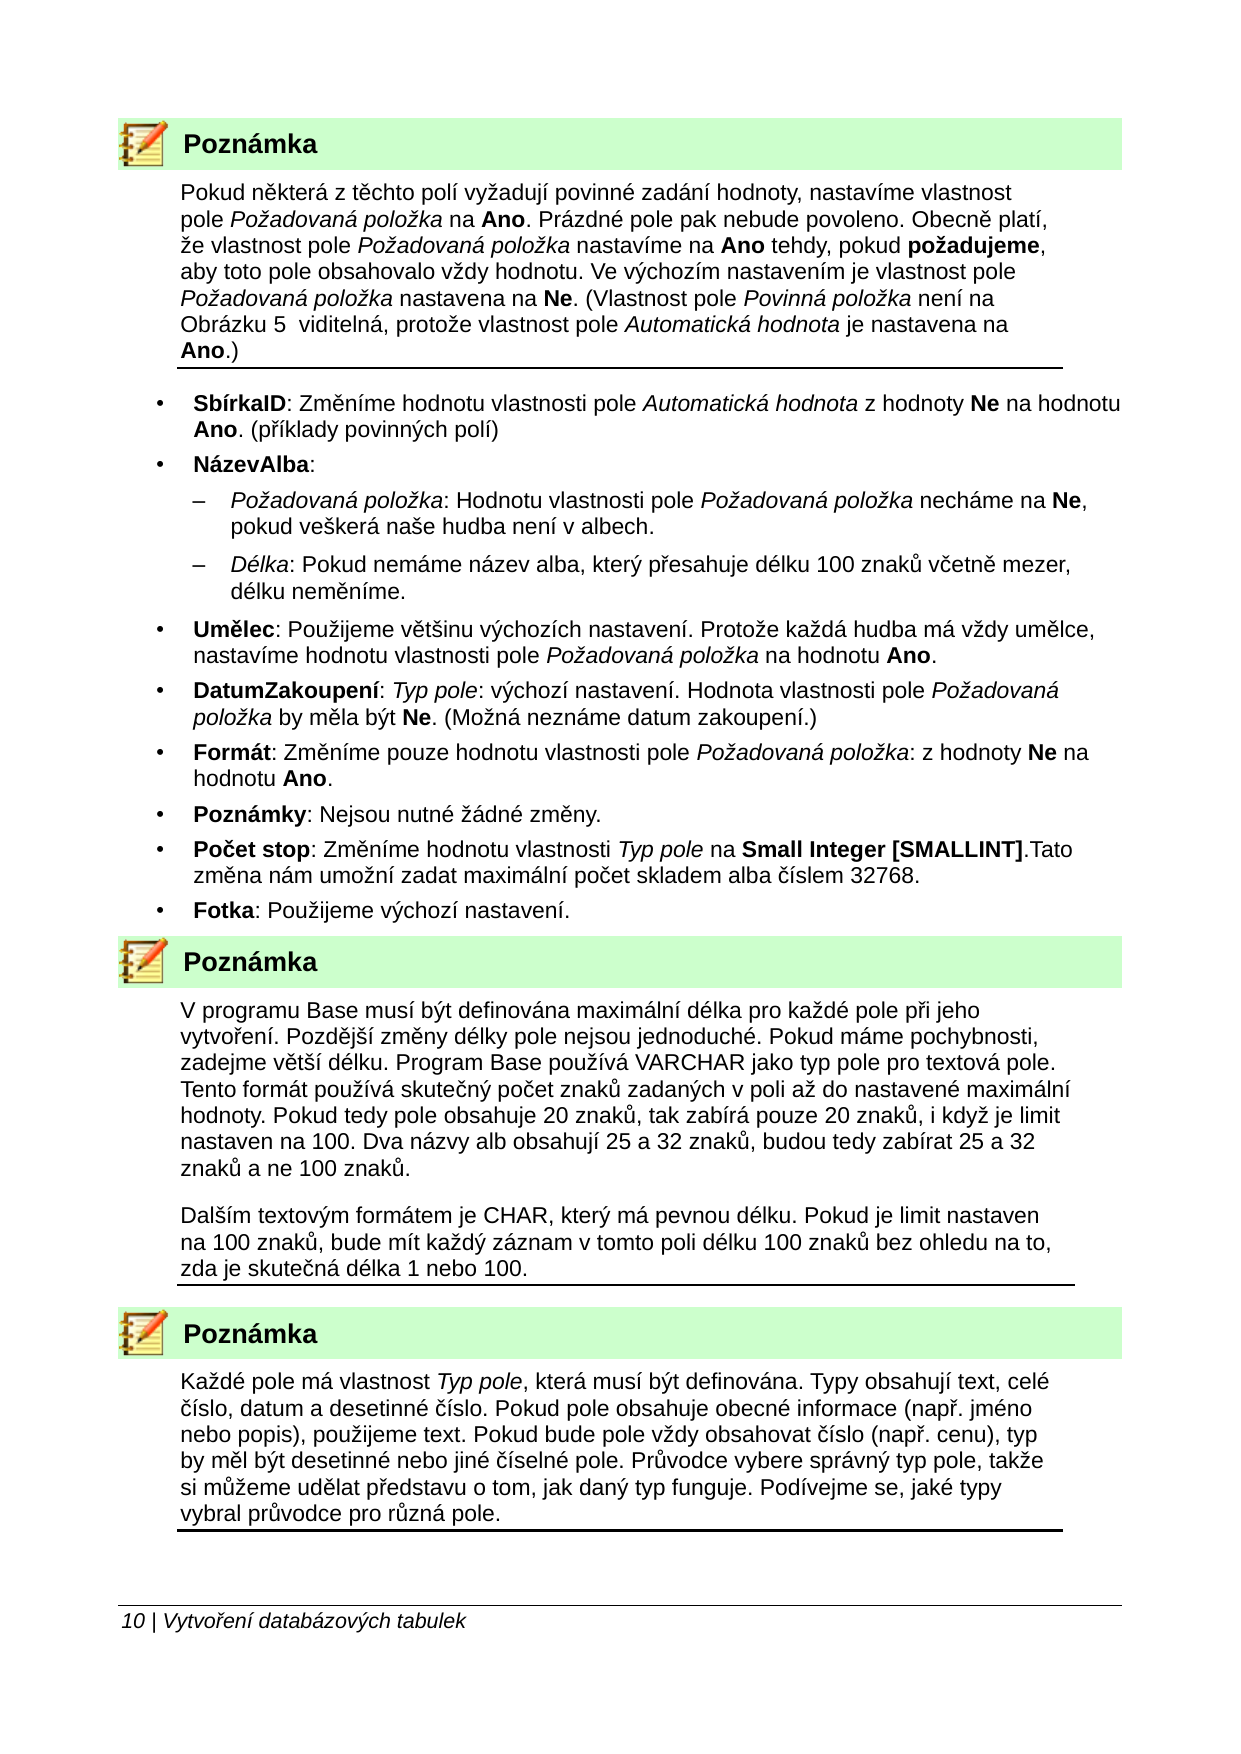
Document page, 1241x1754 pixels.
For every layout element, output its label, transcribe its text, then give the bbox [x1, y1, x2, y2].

list SbírkaID: Změníme hodnotu vlastnosti pole Automatická hodnota z hodnoty Ne na hodnotu Ano. (příklady povinných polí) [156, 390, 1122, 442]
subtitle Poznámka [118, 936, 1122, 988]
picture [119, 1308, 170, 1359]
list Umělec: Použijeme většinu výchozích nastavení. Protože každá hudba má vždy umělce, nastavíme hodnotu vlastnosti pole Požadovaná položka na hodnotu Ano. [156, 616, 1122, 669]
text Každé pole má vlastnost Typ pole, která musí být definována. Typy obsahují text, celé číslo, datum a desetinné číslo. Pokud pole obsahuje obecné informace (např. jméno nebo popis), použijeme text. Pokud bude pole vždy obsahovat číslo (např. cenu), typ by měl být desetinné nebo jiné číselné pole. Průvodce vybere správný typ pole, takže si můžeme udělat představu o tom, jak daný typ funguje. Podívejme se, jaké typy vybral průvodce pro různá pole. [177, 1365, 1063, 1529]
text Dalším textovým formátem je CHAR, který má pevnou délku. Pokud je limit nastaven na 100 znaků, bude mít každý záznam v tomto poli délku 100 znaků bez ohledu na to, zda je skutečná délka 1 nebo 100. [177, 1199, 1075, 1284]
list Počet stop: Změníme hodnotu vlastnosti Typ pole na Small Integer [SMALLINT].Tato změna nám umožní zadat maximální počet skladem alba číslem 32768. [156, 836, 1122, 888]
subtitle Poznámka [118, 1307, 1122, 1359]
list NázevAlba: [156, 451, 1122, 478]
text V programu Base musí být definována maximální délka pro každé pole při jeho vytvoření. Pozdější změny délky pole nejsou jednoduché. Pokud máme pochybnosti, zadejme větší délku. Program Base používá VARCHAR jako typ pole pro textová pole. Tento formát používá skutečný počet znaků zadaných v poli až do nastavené maximální hodnoty. Pokud tedy pole obsahuje 20 znaků, tak zabírá pouze 20 znaků, i když je limit nastaven na 100. Dva názvy alb obsahují 25 a 32 znaků, budou tedy zabírat 25 a 32 znaků a ne 100 znaků. [177, 993, 1075, 1181]
list Požadovaná položka: Hodnotu vlastnosti pole Požadovaná položka necháme na Ne, pokud veškerá naše hudba není v albech. [192, 487, 1122, 539]
list Fotka: Použijeme výchozí nastavení. [156, 897, 1122, 924]
list Délka: Pokud nemáme název alba, který přesahuje délku 100 znaků včetně mezer, délku neměníme. [192, 551, 1122, 604]
picture [119, 936, 170, 987]
subtitle Poznámka [118, 118, 1122, 170]
list Formát: Změníme pouze hodnotu vlastnosti pole Požadovaná položka: z hodnoty Ne na hodnotu Ano. [156, 739, 1122, 792]
list Poznámky: Nejsou nutné žádné změny. [156, 801, 1122, 827]
text Pokud některá z těchto polí vyžadují povinné zadání hodnoty, nastavíme vlastnost pole Požadovaná položka na Ano. Prázdné pole pak nebude povoleno. Obecně platí, že vlastnost pole Požadovaná položka nastavíme na Ano tehdy, pokud požadujeme, aby toto pole obsahovalo vždy hodnotu. Ve výchozím nastavením je vlastnost pole Požadovaná položka nastavena na Ne. (Vlastnost pole Povinná položka není na Obrázku 5 viditelná, protože vlastnost pole Automatická hodnota je nastavena na Ano.) [177, 176, 1063, 367]
list DatumZakoupení: Typ pole: výchozí nastavení. Hodnota vlastnosti pole Požadovaná položka by měla být Ne. (Možná neznáme datum zakoupení.) [156, 677, 1122, 730]
picture [119, 119, 170, 170]
